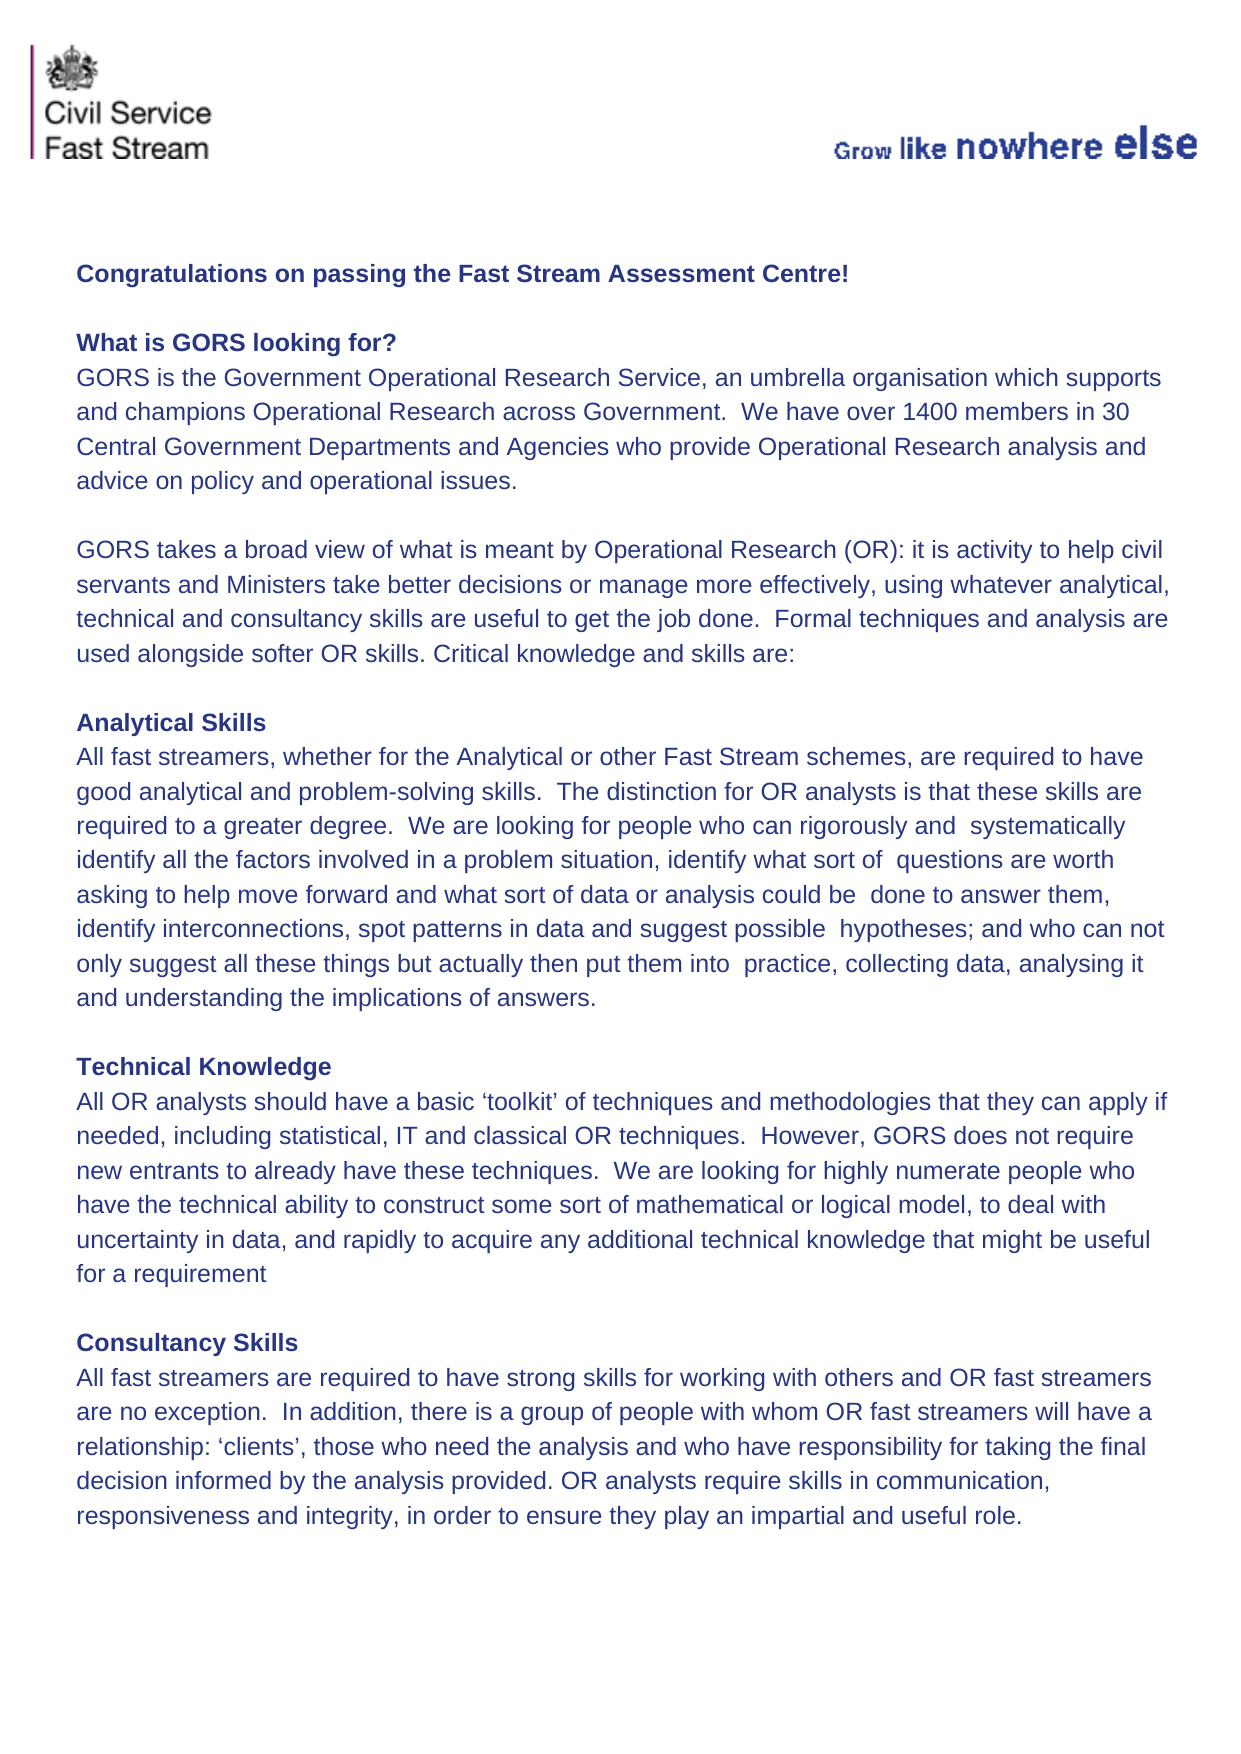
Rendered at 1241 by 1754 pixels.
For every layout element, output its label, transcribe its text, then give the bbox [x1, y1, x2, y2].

text All OR analysts should have a basic ‘toolkit’ of techniques and methodologies that they can apply if needed, including statistical, IT and classical OR techniques. However, GORS does not require new entrants to already have these techniques. We are looking for highly numerate people who have the technical ability to construct some sort of mathematical or logical model, to deal with uncertainty in data, and rapidly to acquire any additional technical knowledge that might be useful for a requirement [76, 1087, 1184, 1288]
text Analytical Skills [76, 708, 1184, 736]
text Consultancy Skills [76, 1328, 1184, 1357]
text GORS is the Government Operational Research Service, an umbrella organisation which supports and champions Operational Research across Government. We have over 1400 members in 30 Central Government Departments and Agencies who provide Operational Research analysis and advice on policy and operational issues. [76, 363, 1184, 495]
text What is GORS looking for? [76, 328, 1184, 357]
text All fast streamers are required to have strong skills for working with others and OR fast streamers are no exception. In addition, there is a group of people with whom OR fast streamers will have a relationship: ‘clients’, those who need the analysis and who have responsibility for taking the final decision informed by the analysis provided. OR analysts require skills in communication, responsiveness and integrity, in order to ensure they play an impartial and useful role. [76, 1363, 1184, 1529]
text Technical Knowledge [76, 1052, 1184, 1081]
text GORS takes a broad view of what is meant by Operational Research (OR): it is activity to help civil servants and Ministers take better decisions or manage more effectively, using whatever analytical, technical and consultancy skills are useful to get the job done. Formal techniques and analysis are used alongside softer OR skills. Critical knowledge and skills are: [76, 535, 1184, 667]
text All fast streamers, whether for the Analytical or other Fast Stream schemes, are required to have good analytical and problem-solving skills. The distinction for OR analysts is that these skills are required to a greater degree. We are looking for people who can rigorously and systematically identify all the factors involved in a problem situation, identify what sort of questions are worth asking to help move forward and what sort of data or analysis could be done to answer them, identify interconnections, spot patterns in data and suggest possible hypotheses; and who can not only suggest all these things but actually then put them into practice, collecting data, analysing it and understanding the implications of answers. [76, 742, 1184, 1012]
text Congratulations on passing the Fast Stream Assessment Centre! [76, 259, 1184, 288]
